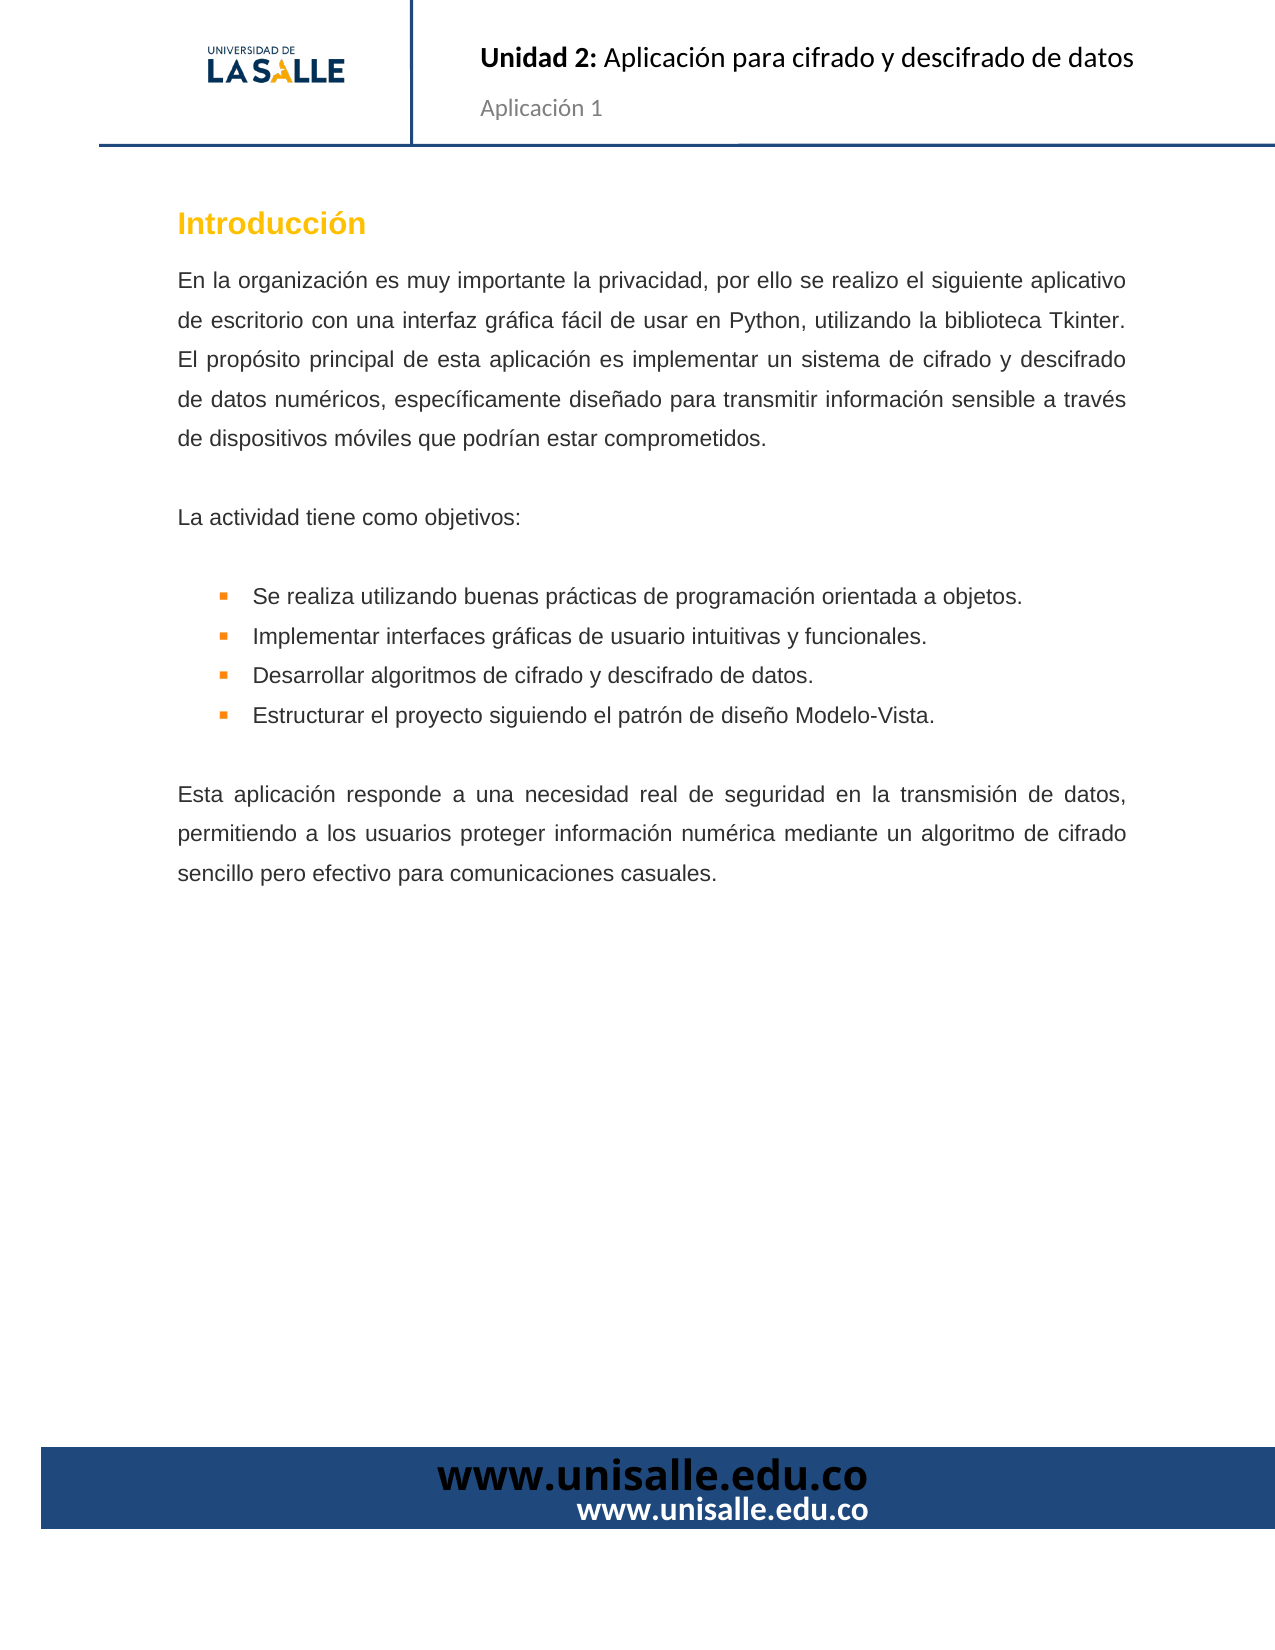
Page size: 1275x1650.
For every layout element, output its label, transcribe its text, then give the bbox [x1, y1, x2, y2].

text Esta aplicación responde a una necesidad real de seguridad en la transmisión de datos, permitiendo a los usuarios proteger información numérica mediante un algoritmo de cifrado sencillo pero efectivo para comunicaciones casuales. [177, 781, 1127, 886]
list Estructurar el proyecto siguiendo el patrón de diseño Modelo-Vista. [215, 702, 1127, 728]
list Se realiza utilizando buenas prácticas de programación orientada a objetos. [215, 583, 1127, 609]
list Implementar interfaces gráficas de usuario intuitivas y funcionales. [215, 623, 1127, 649]
text La actividad tiene como objetivos: [177, 504, 1127, 531]
title Introducción [177, 205, 1127, 241]
list Desarrollar algoritmos de cifrado y descifrado de datos. [215, 662, 1127, 688]
text En la organización es muy importante la privacidad, por ello se realizo el siguiente aplicativo de escritorio con una interfaz gráfica fácil de usar en Python, utilizando la biblioteca Tkinter. El propósito principal de esta aplicación es implementar un sistema de cifrado y descifrado de datos numéricos, específicamente diseñado para transmitir información sensible a través de dispositivos móviles que podrían estar comprometidos. [177, 267, 1127, 452]
picture [157, 1, 390, 124]
